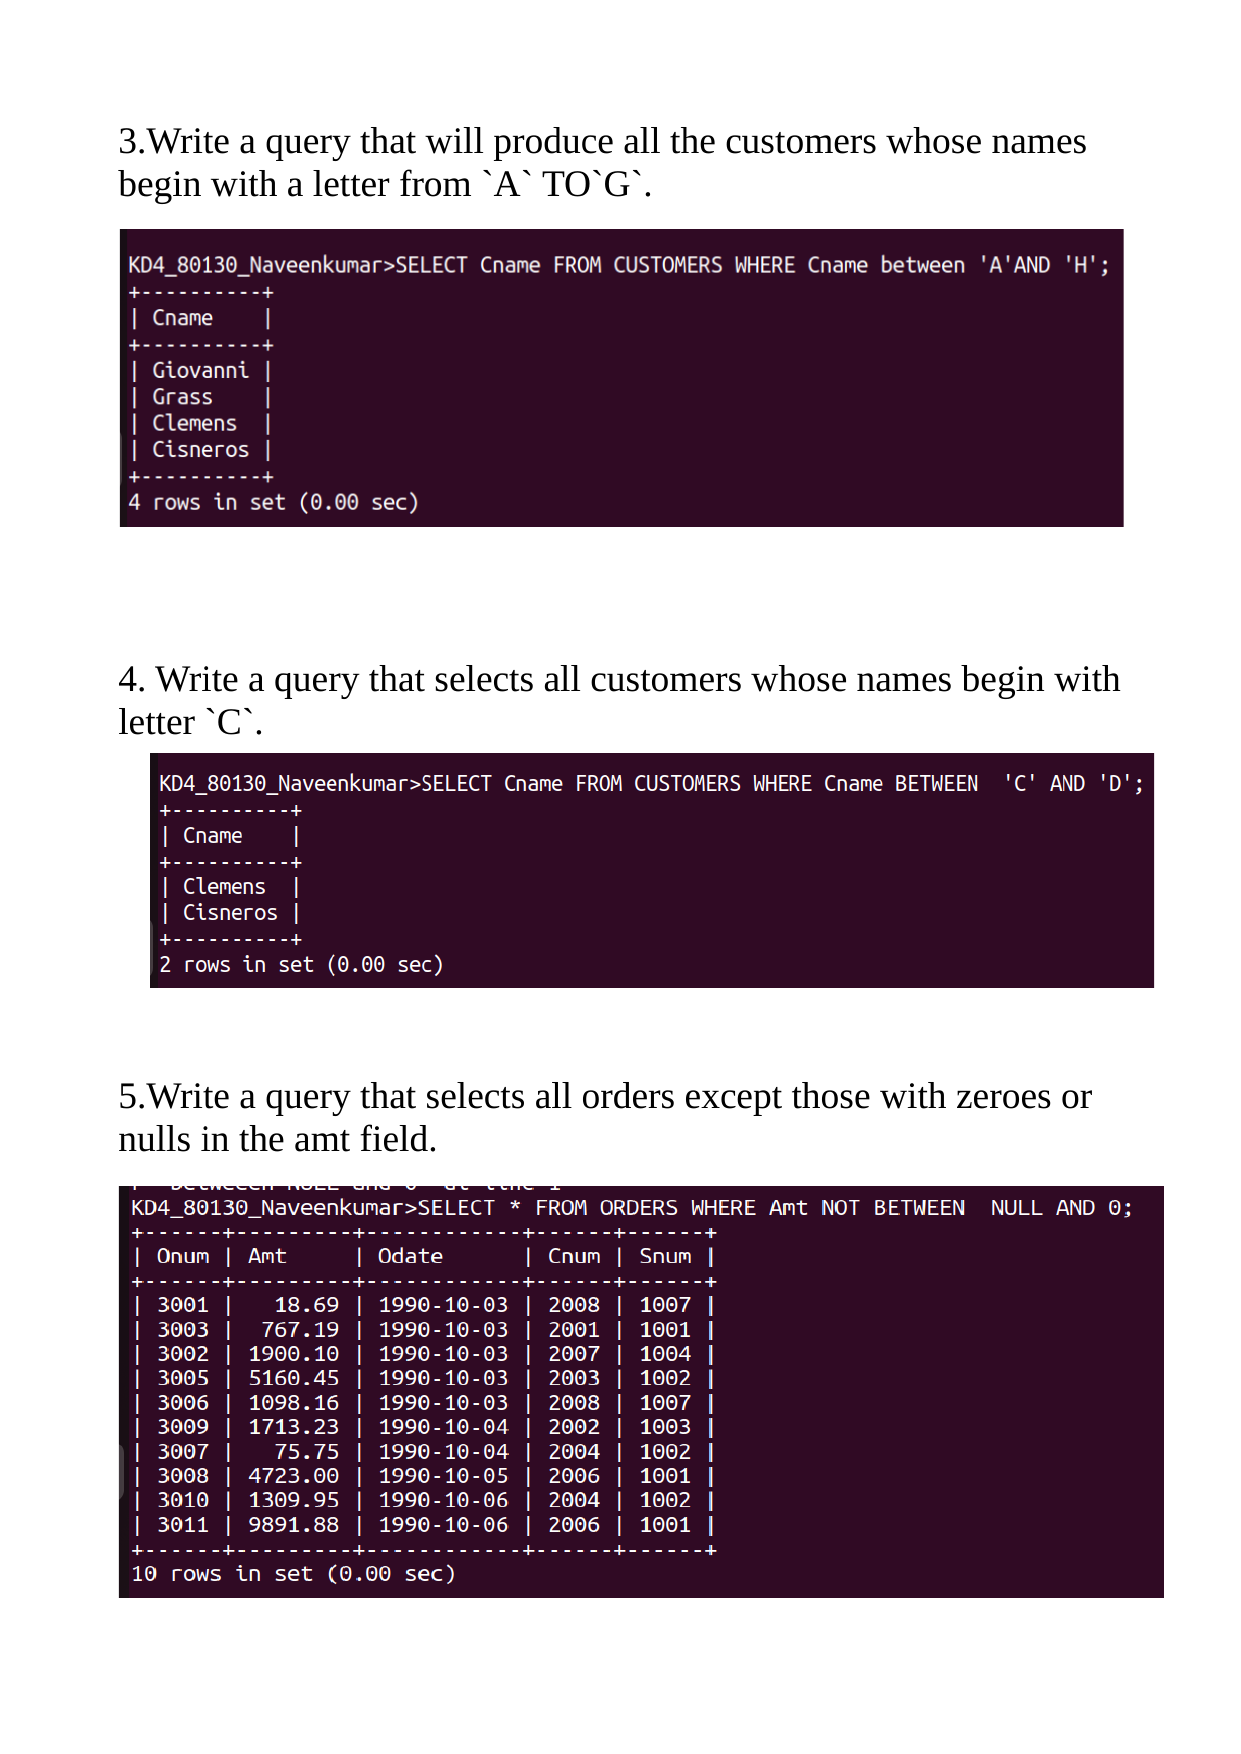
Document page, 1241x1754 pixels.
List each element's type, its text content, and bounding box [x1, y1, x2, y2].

text 4. Write a query that selects all customers whose names begin with letter `C`. [118, 656, 1122, 743]
text 5.Write a query that selects all orders except those with zeroes or nulls in the amt field. [118, 1074, 1122, 1160]
picture [118, 1186, 1164, 1598]
picture [119, 229, 1124, 527]
text 3.Write a query that will produce all the customers whose names begin with a letter from `A` TO`G`. [118, 118, 1122, 204]
picture [150, 753, 1155, 988]
